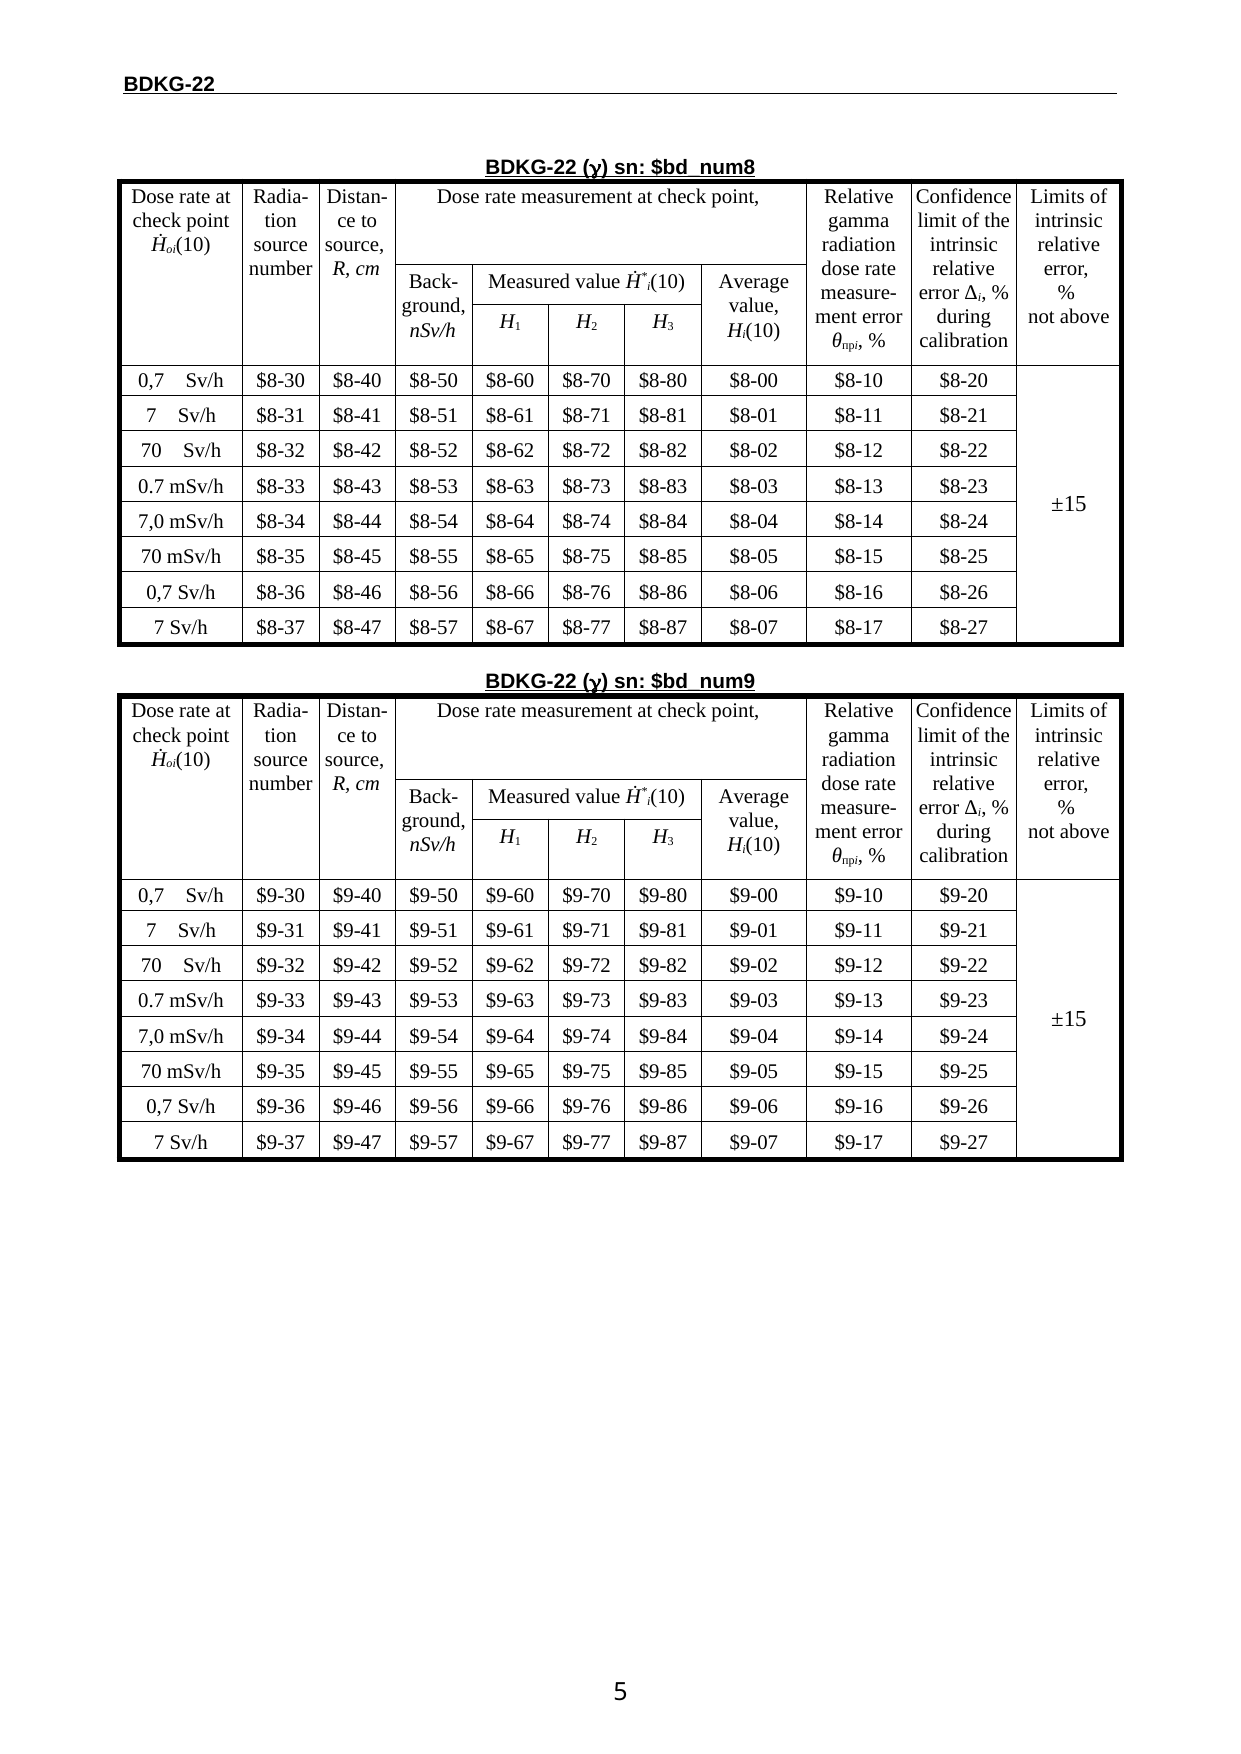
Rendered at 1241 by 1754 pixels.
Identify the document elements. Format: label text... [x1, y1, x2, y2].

table_cell $9-31 [243, 911, 319, 945]
table_cell $9-77 [549, 1122, 624, 1157]
table_cell $8-77 [549, 608, 624, 642]
table_cell $9-63 [473, 981, 548, 1016]
table_cell $9-76 [549, 1087, 624, 1121]
table_cell $8-03 [702, 467, 806, 501]
table_cell Dose rate at check point Ḣoi(10) [122, 699, 242, 879]
table_cell $8-47 [320, 608, 395, 642]
table_cell $9-50 [396, 880, 472, 909]
table_cell $9-40 [320, 880, 395, 909]
table_cell H1 [473, 305, 548, 365]
table_cell $8-02 [702, 431, 806, 466]
table_cell $9-11 [807, 911, 911, 945]
table_cell $9-30 [243, 880, 319, 909]
table_cell $9-45 [320, 1052, 395, 1086]
table_cell Back-ground, nSv/h [396, 265, 472, 365]
table_cell H3 [625, 305, 701, 365]
table_cell $8-44 [320, 502, 395, 536]
table_cell $9-04 [702, 1017, 806, 1051]
table_cell $8-07 [702, 608, 806, 642]
table_cell $8-53 [396, 467, 472, 501]
table_cell $9-52 [396, 946, 472, 980]
table_cell $9-43 [320, 981, 395, 1016]
table_cell Limits of intrinsic relative error, % not above [1017, 184, 1119, 365]
table_cell $8-85 [625, 537, 701, 571]
table_cell $8-37 [243, 608, 319, 642]
table_cell $8-05 [702, 537, 806, 571]
table_cell $8-34 [243, 502, 319, 536]
table_cell $9-70 [549, 880, 624, 909]
table_cell $9-44 [320, 1017, 395, 1051]
table_cell $9-85 [625, 1052, 701, 1086]
table_cell $9-10 [807, 880, 911, 909]
table_cell $8-15 [807, 537, 911, 571]
table_cell $8-81 [625, 396, 701, 430]
table_cell Radia-tion source number [243, 699, 319, 879]
table_cell $8-31 [243, 396, 319, 430]
table_cell 0,7 Sv/h [122, 880, 242, 909]
table_cell $8-24 [912, 502, 1016, 536]
table_cell $8-76 [549, 572, 624, 607]
table_cell ±15 [1017, 366, 1119, 642]
table_cell Back-ground, nSv/h [396, 780, 472, 879]
table_cell $8-70 [549, 366, 624, 395]
table_cell $8-63 [473, 467, 548, 501]
table_cell $9-66 [473, 1087, 548, 1121]
table_cell $8-82 [625, 431, 701, 466]
table_cell $9-47 [320, 1122, 395, 1157]
table_cell $8-13 [807, 467, 911, 501]
table_cell $8-50 [396, 366, 472, 395]
table_cell $8-64 [473, 502, 548, 536]
table_cell $9-37 [243, 1122, 319, 1157]
table_cell $8-33 [243, 467, 319, 501]
table_cell $8-65 [473, 537, 548, 571]
table_cell $8-80 [625, 366, 701, 395]
table_cell $9-87 [625, 1122, 701, 1157]
table_cell 0.7 mSv/h [122, 981, 242, 1016]
table_cell $9-26 [912, 1087, 1016, 1121]
table_cell $9-21 [912, 911, 1016, 945]
table_cell $8-74 [549, 502, 624, 536]
table_cell $8-86 [625, 572, 701, 607]
table_cell $9-53 [396, 981, 472, 1016]
table_cell $8-61 [473, 396, 548, 430]
table_cell $9-83 [625, 981, 701, 1016]
table_cell Relative gamma radiation dose rate measure-ment error θпрi, % [807, 184, 911, 365]
table_cell $8-66 [473, 572, 548, 607]
table_cell $9-27 [912, 1122, 1016, 1157]
table_cell $9-20 [912, 880, 1016, 909]
table_cell $9-51 [396, 911, 472, 945]
table_cell $8-27 [912, 608, 1016, 642]
table_cell $8-10 [807, 366, 911, 395]
table_cell $8-54 [396, 502, 472, 536]
table_cell $9-46 [320, 1087, 395, 1121]
table_cell Relative gamma radiation dose rate measure-ment error θпрi, % [807, 699, 911, 879]
table_cell $9-07 [702, 1122, 806, 1157]
table_cell $8-75 [549, 537, 624, 571]
table_cell $8-57 [396, 608, 472, 642]
table_cell $9-56 [396, 1087, 472, 1121]
table_cell Dose rate measurement at check point, [396, 699, 806, 779]
table_cell $9-73 [549, 981, 624, 1016]
table_cell $8-56 [396, 572, 472, 607]
table_cell $9-32 [243, 946, 319, 980]
table_cell $8-60 [473, 366, 548, 395]
table_cell $8-71 [549, 396, 624, 430]
table_cell $8-26 [912, 572, 1016, 607]
table_cell Confidence limit of the intrinsic relative error Δi, % during calibration [912, 184, 1016, 365]
table_cell $8-41 [320, 396, 395, 430]
table_cell $9-81 [625, 911, 701, 945]
table_cell $8-36 [243, 572, 319, 607]
table_cell $8-67 [473, 608, 548, 642]
table_cell $9-14 [807, 1017, 911, 1051]
table_cell 7 Sv/h [122, 396, 242, 430]
table_cell $9-42 [320, 946, 395, 980]
table_cell Dose rate at check point Ḣoi(10) [122, 184, 242, 365]
table_cell $9-22 [912, 946, 1016, 980]
table_cell $9-15 [807, 1052, 911, 1086]
table_cell 7 Sv/h [122, 911, 242, 945]
table_cell $9-60 [473, 880, 548, 909]
table_cell 70 mSv/h [122, 537, 242, 571]
table_cell $8-22 [912, 431, 1016, 466]
table_cell 7,0 mSv/h [122, 1017, 242, 1051]
table_cell 70 mSv/h [122, 1052, 242, 1086]
table_cell ±15 [1017, 880, 1119, 1157]
table_cell $9-01 [702, 911, 806, 945]
table_cell $8-62 [473, 431, 548, 466]
table_cell $9-71 [549, 911, 624, 945]
table_cell $9-57 [396, 1122, 472, 1157]
table_cell $8-12 [807, 431, 911, 466]
table_cell H3 [625, 820, 701, 879]
table_cell Average value, Hi(10) [702, 265, 806, 365]
table_cell $8-83 [625, 467, 701, 501]
table_cell $9-05 [702, 1052, 806, 1086]
table_cell $8-17 [807, 608, 911, 642]
table_cell $8-55 [396, 537, 472, 571]
table_cell $9-80 [625, 880, 701, 909]
table_cell $8-23 [912, 467, 1016, 501]
table_cell Distan-ce to source, R, сm [320, 699, 395, 879]
table_cell 0,7 Sv/h [122, 366, 242, 395]
table_cell $9-34 [243, 1017, 319, 1051]
table_cell $9-82 [625, 946, 701, 980]
table_cell $9-02 [702, 946, 806, 980]
table_cell $9-06 [702, 1087, 806, 1121]
table_cell $8-72 [549, 431, 624, 466]
table_cell $8-40 [320, 366, 395, 395]
table_cell $8-51 [396, 396, 472, 430]
table_cell $9-61 [473, 911, 548, 945]
table_cell $9-62 [473, 946, 548, 980]
table_cell $8-14 [807, 502, 911, 536]
table_cell $8-20 [912, 366, 1016, 395]
table_cell 7 Sv/h [122, 1122, 242, 1157]
table_cell Limits of intrinsic relative error, % not above [1017, 699, 1119, 879]
table_header BDKG-22 () sn: $bd_num9 [119, 647, 1121, 693]
table_cell 0,7 Sv/h [122, 572, 242, 607]
table_cell $9-16 [807, 1087, 911, 1121]
table_cell 0,7 Sv/h [122, 1087, 242, 1121]
table_cell $8-35 [243, 537, 319, 571]
table_cell $9-35 [243, 1052, 319, 1086]
table_cell H1 [473, 820, 548, 879]
table_header BDKG-22 () sn: $bd_num8 [119, 133, 1121, 178]
table_cell 0.7 mSv/h [122, 467, 242, 501]
table_cell $8-32 [243, 431, 319, 466]
table_cell $9-24 [912, 1017, 1016, 1051]
table_cell $8-46 [320, 572, 395, 607]
table_cell Radia-tion source number [243, 184, 319, 365]
table_cell $8-87 [625, 608, 701, 642]
table_cell $9-55 [396, 1052, 472, 1086]
table_cell $9-74 [549, 1017, 624, 1051]
table_cell $8-42 [320, 431, 395, 466]
table_cell 7,0 mSv/h [122, 502, 242, 536]
table_cell $8-11 [807, 396, 911, 430]
table_cell $8-45 [320, 537, 395, 571]
table_cell $8-43 [320, 467, 395, 501]
table_cell $8-04 [702, 502, 806, 536]
table_cell $9-23 [912, 981, 1016, 1016]
table_cell $9-75 [549, 1052, 624, 1086]
table_cell Measured value Ḣ*i(10) [473, 265, 701, 304]
table_cell $9-33 [243, 981, 319, 1016]
table_cell 70 Sv/h [122, 431, 242, 466]
table_cell $9-12 [807, 946, 911, 980]
table_cell $8-00 [702, 366, 806, 395]
table_cell $9-00 [702, 880, 806, 909]
table_cell $9-64 [473, 1017, 548, 1051]
table_cell 7 Sv/h [122, 608, 242, 642]
table_cell $9-36 [243, 1087, 319, 1121]
table_cell $8-30 [243, 366, 319, 395]
table_cell $8-16 [807, 572, 911, 607]
table_cell Confidence limit of the intrinsic relative error Δi, % during calibration [912, 699, 1016, 879]
table_cell $8-01 [702, 396, 806, 430]
table_cell $9-65 [473, 1052, 548, 1086]
table_cell $9-13 [807, 981, 911, 1016]
table_cell Measured value Ḣ*i(10) [473, 780, 701, 818]
table_cell H2 [549, 305, 624, 365]
table_cell $9-03 [702, 981, 806, 1016]
table_cell $8-25 [912, 537, 1016, 571]
table_cell Distan-ce to source, R, сm [320, 184, 395, 365]
table_cell $8-06 [702, 572, 806, 607]
table_cell Dose rate measurement at check point, [396, 184, 806, 264]
table_cell $8-52 [396, 431, 472, 466]
table_cell $9-86 [625, 1087, 701, 1121]
table_cell $9-84 [625, 1017, 701, 1051]
table_cell $9-67 [473, 1122, 548, 1157]
table_cell $9-25 [912, 1052, 1016, 1086]
table_cell Average value, Hi(10) [702, 780, 806, 879]
table_cell $9-17 [807, 1122, 911, 1157]
table_cell $9-54 [396, 1017, 472, 1051]
table_cell $9-72 [549, 946, 624, 980]
table_cell $8-21 [912, 396, 1016, 430]
table_cell $9-41 [320, 911, 395, 945]
table_cell $8-73 [549, 467, 624, 501]
table_cell $8-84 [625, 502, 701, 536]
table_cell 70 Sv/h [122, 946, 242, 980]
table_cell H2 [549, 820, 624, 879]
